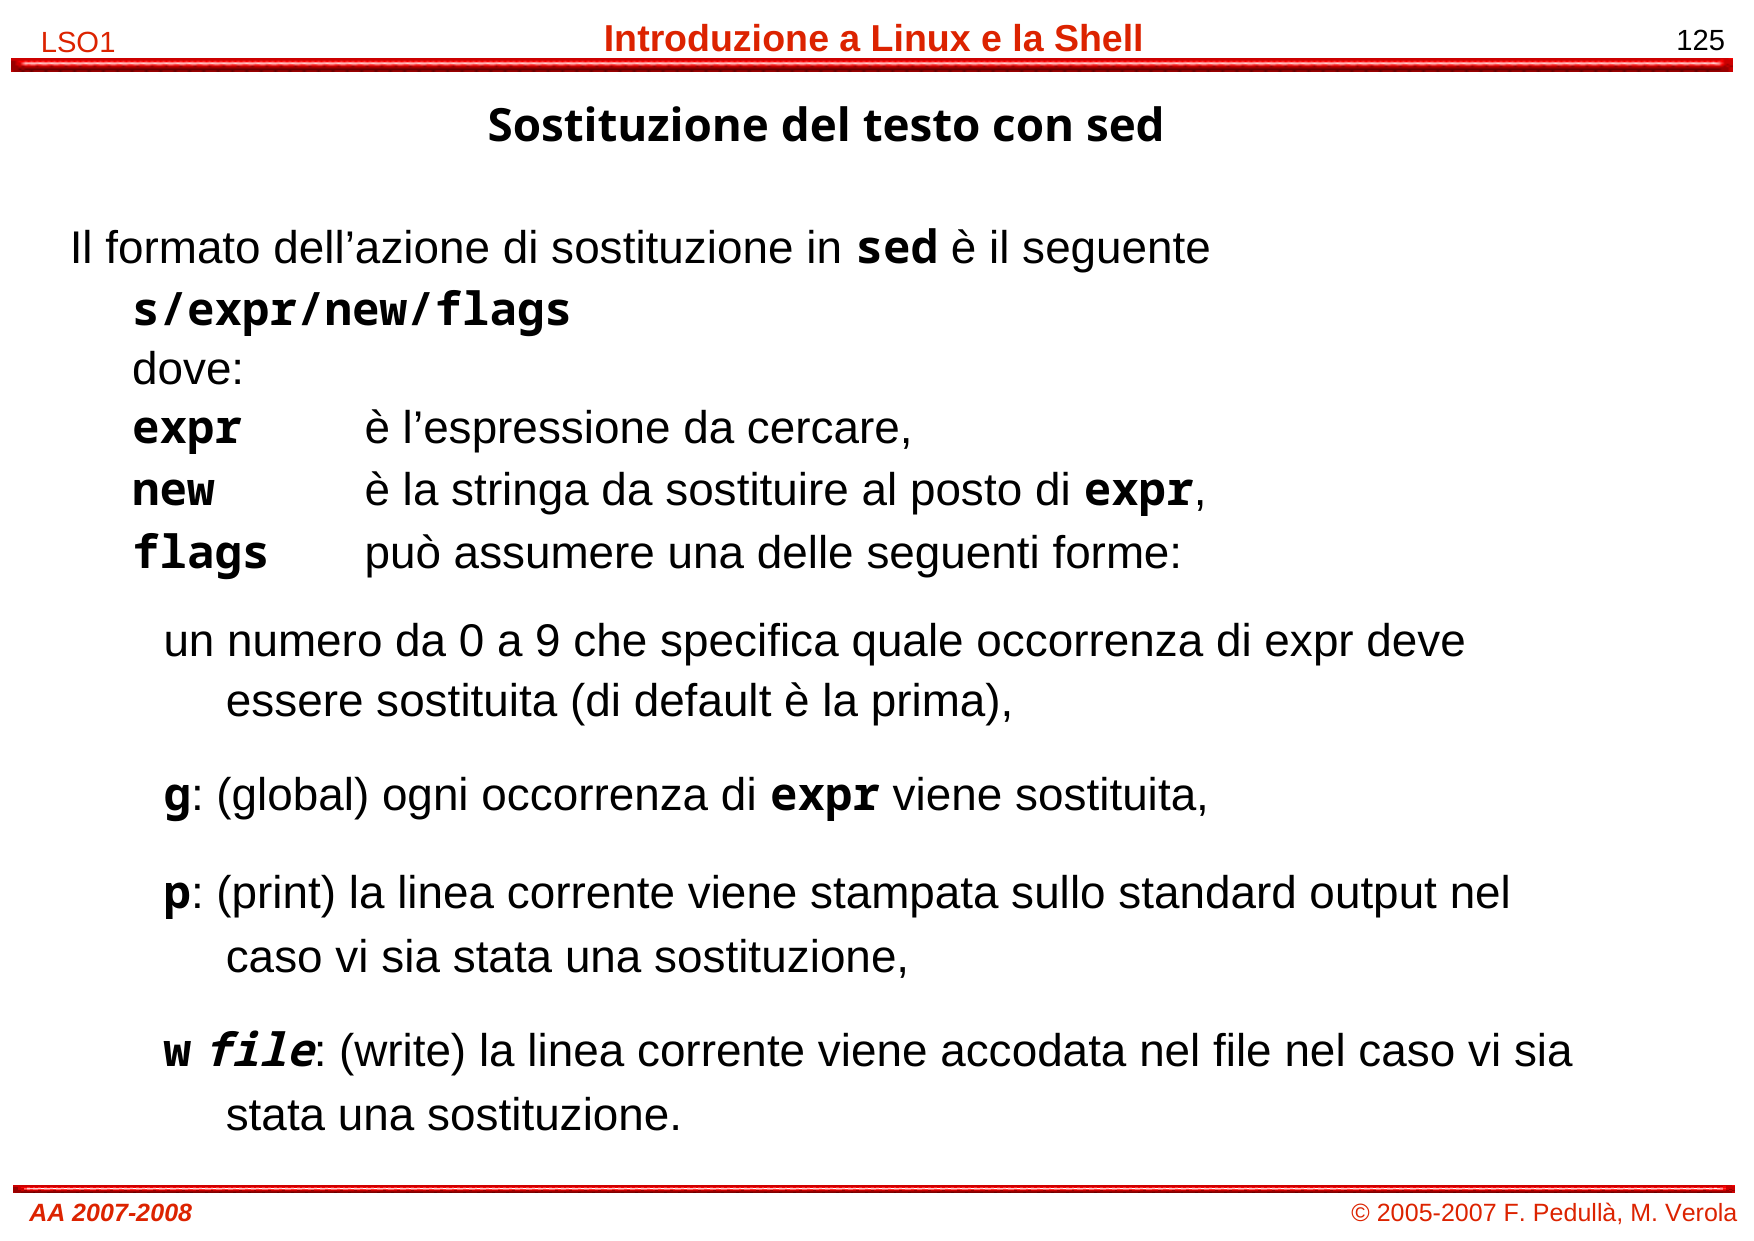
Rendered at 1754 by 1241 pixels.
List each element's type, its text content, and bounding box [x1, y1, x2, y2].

picture [13, 1185, 1735, 1193]
picture [11, 58, 1733, 72]
title Sostituzione del testo con sed [342, 78, 1311, 174]
list Il formato dell’azione di sostituzione in sed è il seguente s/expr/new/flags dove: expr è l’espressione da cercare, new è la stringa da sostituire al posto di expr, flags può assumere una delle seguenti forme: un numero da 0 a 9 che specifica quale occorrenza di expr deve essere sostituita (di default è la prima), g: (global) ogni occorrenza di expr viene sostituita, p: (print) la linea corrente viene stampata sullo standard output nel caso vi sia stata una sostituzione, w file: (write) la linea corrente viene accodata nel file nel caso vi sia stata una sostituzione. [55, 206, 1599, 1146]
